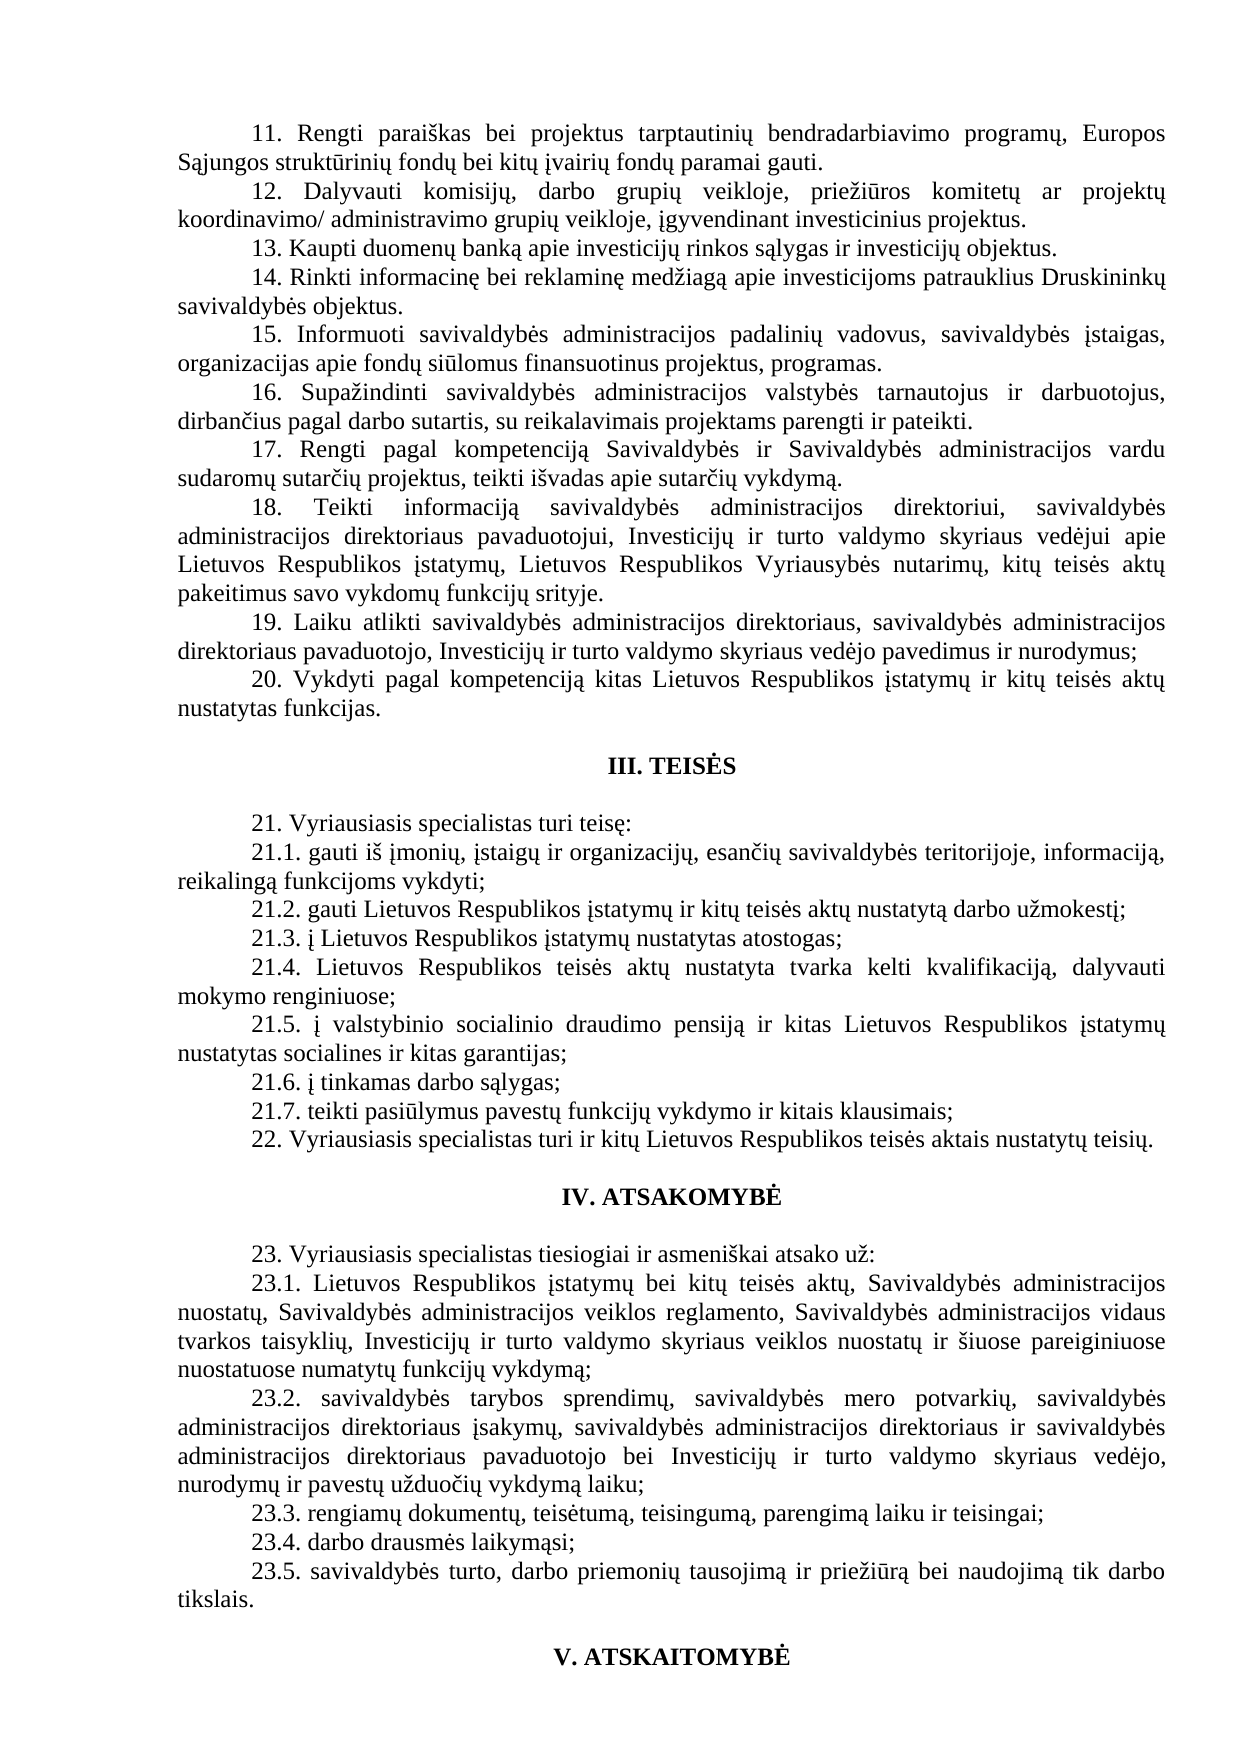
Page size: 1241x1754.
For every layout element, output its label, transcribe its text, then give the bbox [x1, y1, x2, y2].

text 19. Laiku atlikti savivaldybės administracijos direktoriaus, savivaldybės administracijos direktoriaus pavaduotojo, Investicijų ir turto valdymo skyriaus vedėjo pavedimus ir nurodymus; [177, 607, 1167, 664]
text 20. Vykdyti pagal kompetenciją kitas Lietuvos Respublikos įstatymų ir kitų teisės aktų nustatytas funkcijas. [177, 664, 1167, 722]
text 21.6. į tinkamas darbo sąlygas; [177, 1067, 1167, 1096]
text 21.1. gauti iš įmonių, įstaigų ir organizacijų, esančių savivaldybės teritorijoje, informaciją, reikalingą funkcijoms vykdyti; [177, 837, 1167, 894]
text 21. Vyriausiasis specialistas turi teisę: [177, 808, 1167, 837]
text 21.2. gauti Lietuvos Respublikos įstatymų ir kitų teisės aktų nustatytą darbo užmokestį; [177, 894, 1167, 923]
text V. ATSKAITOMYBĖ [177, 1642, 1167, 1671]
text 23. Vyriausiasis specialistas tiesiogiai ir asmeniškai atsako už: [177, 1239, 1167, 1268]
text 23.3. rengiamų dokumentų, teisėtumą, teisingumą, parengimą laiku ir teisingai; [177, 1498, 1167, 1527]
text 18. Teikti informaciją savivaldybės administracijos direktoriui, savivaldybės administracijos direktoriaus pavaduotojui, Investicijų ir turto valdymo skyriaus vedėjui apie Lietuvos Respublikos įstatymų, Lietuvos Respublikos Vyriausybės nutarimų, kitų teisės aktų pakeitimus savo vykdomų funkcijų srityje. [177, 492, 1167, 607]
text 23.5. savivaldybės turto, darbo priemonių tausojimą ir priežiūrą bei naudojimą tik darbo tikslais. [177, 1556, 1167, 1613]
text 21.4. Lietuvos Respublikos teisės aktų nustatyta tvarka kelti kvalifikaciją, dalyvauti mokymo renginiuose; [177, 952, 1167, 1009]
text 23.2. savivaldybės tarybos sprendimų, savivaldybės mero potvarkių, savivaldybės administracijos direktoriaus įsakymų, savivaldybės administracijos direktoriaus ir savivaldybės administracijos direktoriaus pavaduotojo bei Investicijų ir turto valdymo skyriaus vedėjo, nurodymų ir pavestų užduočių vykdymą laiku; [177, 1383, 1167, 1498]
text 17. Rengti pagal kompetenciją Savivaldybės ir Savivaldybės administracijos vardu sudaromų sutarčių projektus, teikti išvadas apie sutarčių vykdymą. [177, 434, 1167, 492]
text 21.5. į valstybinio socialinio draudimo pensiją ir kitas Lietuvos Respublikos įstatymų nustatytas socialines ir kitas garantijas; [177, 1009, 1167, 1067]
text 15. Informuoti savivaldybės administracijos padalinių vadovus, savivaldybės įstaigas, organizacijas apie fondų siūlomus finansuotinus projektus, programas. [177, 319, 1167, 377]
text 14. Rinkti informacinę bei reklaminę medžiagą apie investicijoms patrauklius Druskininkų savivaldybės objektus. [177, 262, 1167, 319]
text 16. Supažindinti savivaldybės administracijos valstybės tarnautojus ir darbuotojus, dirbančius pagal darbo sutartis, su reikalavimais projektams parengti ir pateikti. [177, 377, 1167, 434]
text 22. Vyriausiasis specialistas turi ir kitų Lietuvos Respublikos teisės aktais nustatytų teisių. [177, 1124, 1167, 1153]
text III. TEISĖS [177, 751, 1167, 779]
text 13. Kaupti duomenų banką apie investicijų rinkos sąlygas ir investicijų objektus. [177, 233, 1167, 262]
text 12. Dalyvauti komisijų, darbo grupių veikloje, priežiūros komitetų ar projektų koordinavimo/ administravimo grupių veikloje, įgyvendinant investicinius projektus. [177, 176, 1167, 233]
text IV. ATSAKOMYBĖ [177, 1182, 1167, 1211]
text 23.4. darbo drausmės laikymąsi; [177, 1527, 1167, 1556]
text 11. Rengti paraiškas bei projektus tarptautinių bendradarbiavimo programų, Europos Sąjungos struktūrinių fondų bei kitų įvairių fondų paramai gauti. [177, 118, 1167, 176]
text 21.3. į Lietuvos Respublikos įstatymų nustatytas atostogas; [177, 923, 1167, 952]
text 21.7. teikti pasiūlymus pavestų funkcijų vykdymo ir kitais klausimais; [177, 1096, 1167, 1124]
text 23.1. Lietuvos Respublikos įstatymų bei kitų teisės aktų, Savivaldybės administracijos nuostatų, Savivaldybės administracijos veiklos reglamento, Savivaldybės administracijos vidaus tvarkos taisyklių, Investicijų ir turto valdymo skyriaus veiklos nuostatų ir šiuose pareiginiuose nuostatuose numatytų funkcijų vykdymą; [177, 1268, 1167, 1383]
